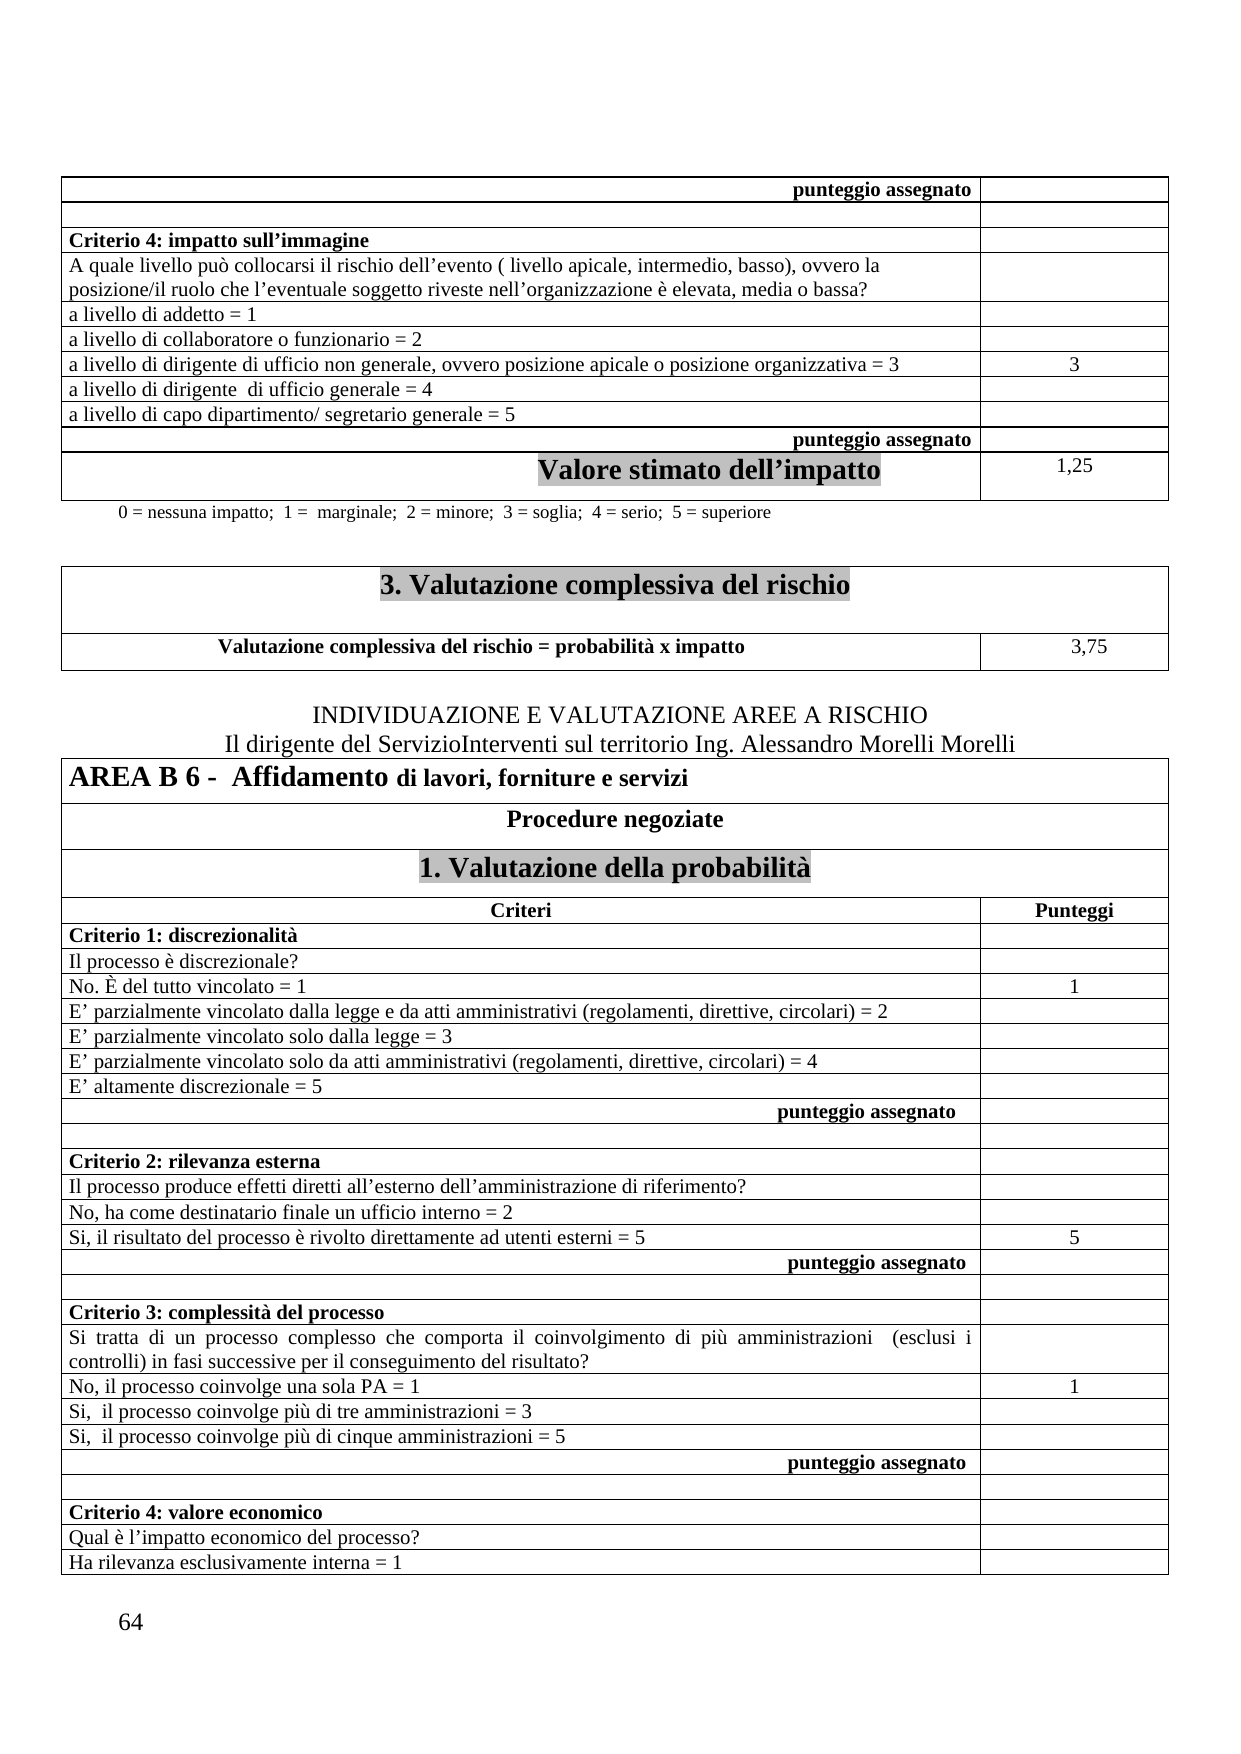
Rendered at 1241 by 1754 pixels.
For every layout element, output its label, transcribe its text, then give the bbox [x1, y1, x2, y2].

table_cell a livello di dirigente di ufficio non generale, ovvero posizione apicale o posizione organizzativa = 3 [62, 352, 980, 376]
table_cell [981, 428, 1168, 451]
table_cell [981, 178, 1168, 201]
table_cell [981, 924, 1168, 947]
table_cell A quale livello può collocarsi il rischio dell’evento ( livello apicale, intermedio, basso), ovvero la posizione/il ruolo che l’eventuale soggetto riveste nell’organizzazione è elevata, media o bassa? [62, 253, 980, 301]
table_cell [981, 1300, 1168, 1324]
table_cell Il processo è discrezionale? [62, 949, 980, 973]
table_cell Punteggi [981, 898, 1168, 922]
table_cell Si, il processo coinvolge più di tre amministrazioni = 3 [62, 1399, 980, 1423]
table_cell [981, 253, 1168, 301]
table_cell [981, 1250, 1168, 1274]
table_cell Si tratta di un processo complesso che comporta il coinvolgimento di più amministrazioni (esclusi i controlli) in fasi successive per il conseguimento del risultato? [62, 1325, 980, 1373]
table_cell [981, 1049, 1168, 1073]
table_cell [981, 1124, 1168, 1148]
table_cell [981, 1149, 1168, 1173]
table_cell punteggio assegnato [62, 178, 980, 201]
table_cell E’ parzialmente vincolato solo da atti amministrativi (regolamenti, direttive, circolari) = 4 [62, 1049, 980, 1073]
table_cell [981, 1325, 1168, 1373]
table_cell [981, 1450, 1168, 1474]
table_cell [981, 1275, 1168, 1299]
table_cell [62, 1124, 980, 1148]
table_cell E’ parzialmente vincolato solo dalla legge = 3 [62, 1024, 980, 1048]
table_cell [981, 402, 1168, 426]
table_cell Criterio 1: discrezionalità [62, 924, 980, 947]
table_cell [981, 1550, 1168, 1574]
table_cell a livello di collaboratore o funzionario = 2 [62, 327, 980, 351]
table_cell [62, 203, 980, 227]
table_cell No. È del tutto vincolato = 1 [62, 974, 980, 998]
table_cell [981, 1074, 1168, 1098]
table_cell [981, 1175, 1168, 1198]
table_cell Il processo produce effetti diretti all’esterno dell’amministrazione di riferimento? [62, 1175, 980, 1198]
table_cell Criterio 4: impatto sull’immagine [62, 228, 980, 252]
table_cell [981, 1475, 1168, 1499]
text Il dirigente del ServizioInterventi sul territorio Ing. Alessandro Morelli Morelli [118, 729, 1122, 758]
table_cell 3 [981, 352, 1168, 376]
table_cell Valutazione complessiva del rischio = probabilità x impatto [62, 634, 980, 670]
table_cell punteggio assegnato [62, 1450, 980, 1474]
table_header AREA B 6 - Affidamento di lavori, forniture e servizi [62, 759, 1168, 803]
table_cell a livello di capo dipartimento/ segretario generale = 5 [62, 402, 980, 426]
table_cell Criterio 2: rilevanza esterna [62, 1149, 980, 1173]
table_cell [981, 327, 1168, 351]
table_cell Criteri [62, 898, 980, 922]
table_cell [981, 1425, 1168, 1448]
table_cell No, ha come destinatario finale un ufficio interno = 2 [62, 1200, 980, 1224]
table_cell Criterio 4: valore economico [62, 1500, 980, 1524]
table_cell Ha rilevanza esclusivamente interna = 1 [62, 1550, 980, 1574]
table_cell Valore stimato dell’impatto [62, 453, 980, 500]
table_cell [981, 302, 1168, 326]
table_cell 1 [981, 974, 1168, 998]
table_cell [981, 377, 1168, 401]
table_cell 3,75 [981, 634, 1168, 670]
table_cell Si, il risultato del processo è rivolto direttamente ad utenti esterni = 5 [62, 1225, 980, 1249]
table_cell [981, 1099, 1168, 1123]
table_cell 5 [981, 1225, 1168, 1249]
table_cell punteggio assegnato [62, 1250, 980, 1274]
table_cell Qual è l’impatto economico del processo? [62, 1525, 980, 1549]
table_cell punteggio assegnato [62, 428, 980, 451]
table_cell Criterio 3: complessità del processo [62, 1300, 980, 1324]
table_cell [981, 1024, 1168, 1048]
table_header 3. Valutazione complessiva del rischio [62, 567, 1168, 633]
table_cell [981, 1200, 1168, 1224]
table_cell E’ altamente discrezionale = 5 [62, 1074, 980, 1098]
table_cell a livello di dirigente di ufficio generale = 4 [62, 377, 980, 401]
table_cell [981, 999, 1168, 1023]
table_cell [981, 1399, 1168, 1423]
table_cell Si, il processo coinvolge più di cinque amministrazioni = 5 [62, 1425, 980, 1448]
subtitle INDIVIDUAZIONE E VALUTAZIONE AREE A RISCHIO [118, 700, 1122, 729]
table_cell a livello di addetto = 1 [62, 302, 980, 326]
table_cell E’ parzialmente vincolato dalla legge e da atti amministrativi (regolamenti, direttive, circolari) = 2 [62, 999, 980, 1023]
table_cell [981, 949, 1168, 973]
text 0 = nessuna impatto; 1 = marginale; 2 = minore; 3 = soglia; 4 = serio; 5 = superiore [118, 501, 1122, 523]
table_cell 1,25 [981, 453, 1168, 500]
table_cell [981, 1500, 1168, 1524]
table_cell 1 [981, 1374, 1168, 1398]
table_cell [981, 228, 1168, 252]
table_cell [981, 203, 1168, 227]
table_cell Procedure negoziate [62, 804, 1168, 849]
table_cell 1. Valutazione della probabilità [62, 850, 1168, 897]
table_cell No, il processo coinvolge una sola PA = 1 [62, 1374, 980, 1398]
table_cell punteggio assegnato [62, 1099, 980, 1123]
table_cell [62, 1475, 980, 1499]
table_cell [62, 1275, 980, 1299]
table_cell [981, 1525, 1168, 1549]
